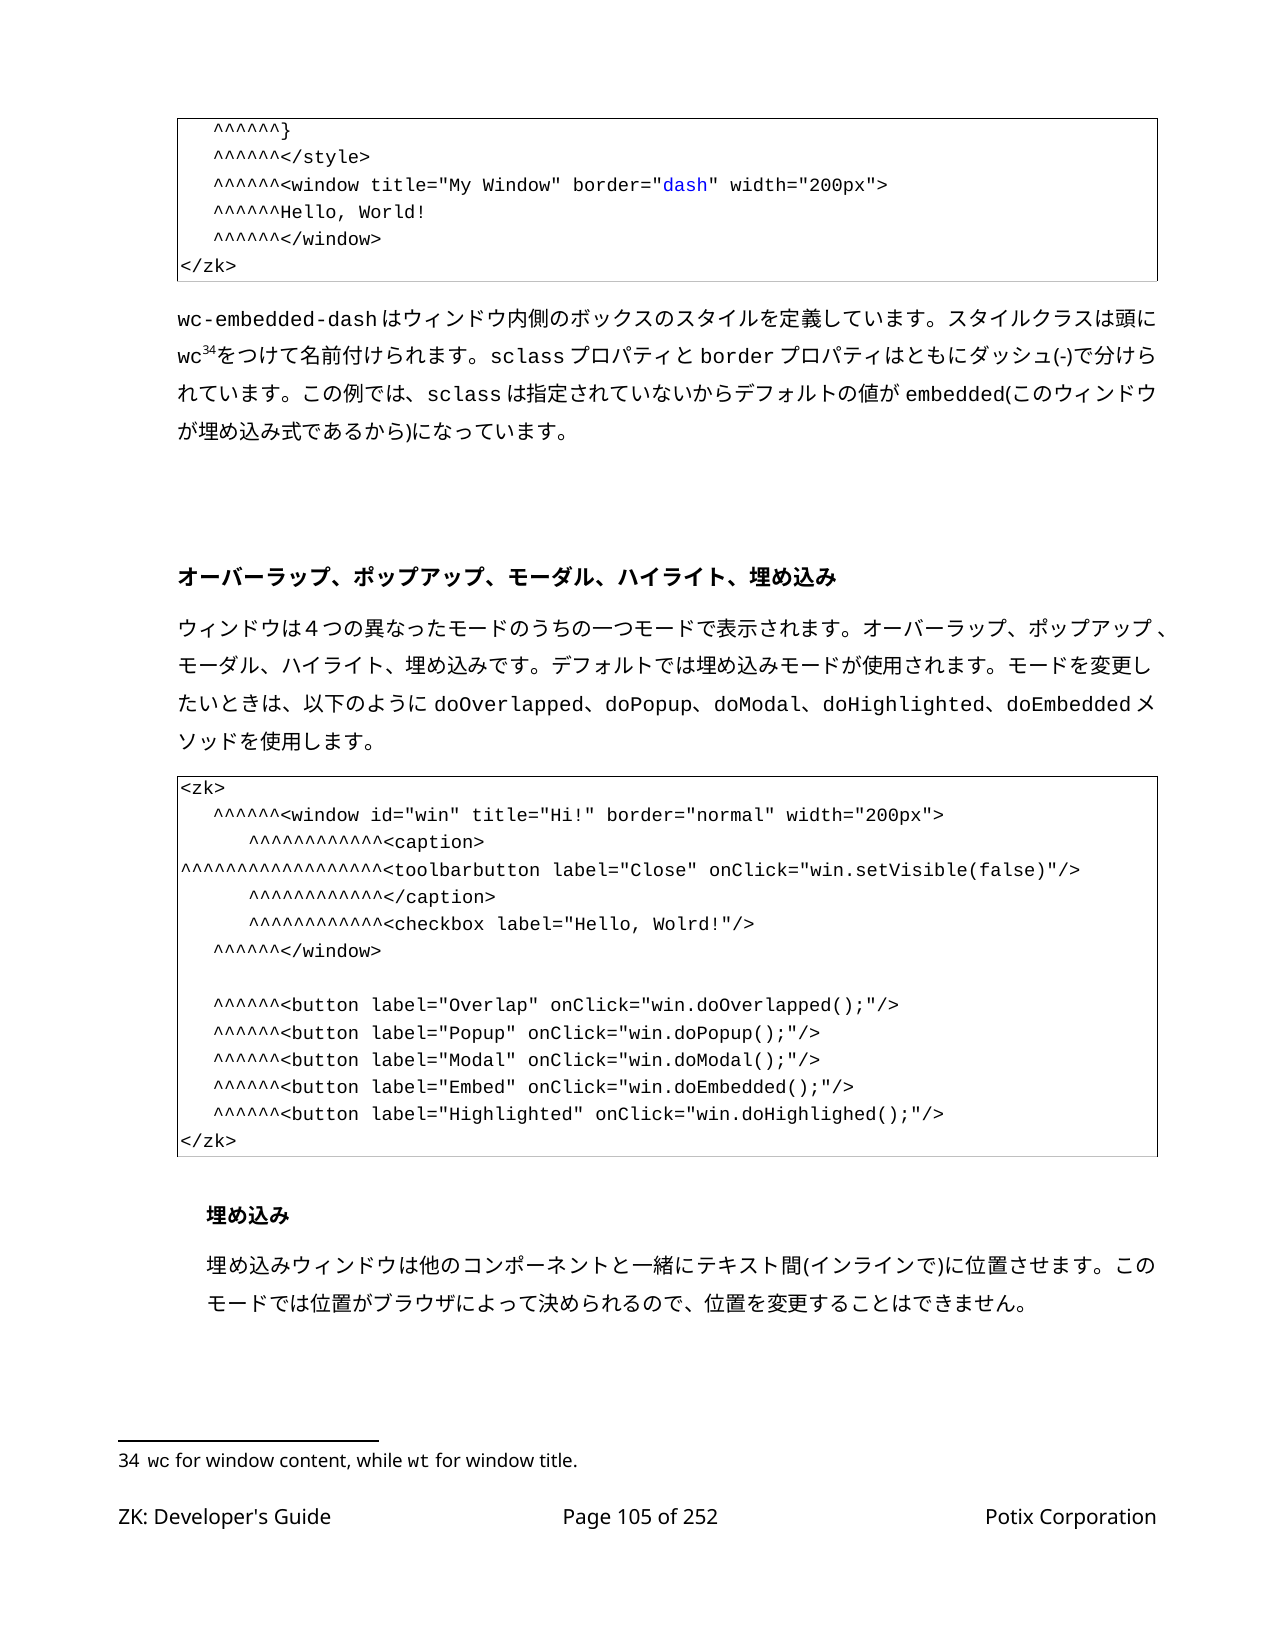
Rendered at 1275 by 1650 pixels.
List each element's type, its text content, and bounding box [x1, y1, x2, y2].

text ^^^^^^</window> [178, 227, 892, 251]
text ^^^^^^<button label="Modal" onClick="win.doModal();"/> [178, 1048, 1157, 1072]
text ^^^^^^</window> [178, 939, 1157, 963]
text ^^^^^^<button label="Popup" onClick="win.doPopup();"/> [178, 1021, 1157, 1045]
text ^^^^^^^^^^^^^^^^^^<toolbarbutton label="Close" onClick="win.setVisible(false)"/> [178, 857, 1157, 882]
text 埋め込みウィンドウは他のコンポーネントと一緒にテキスト間(インラインで)に位置させます。このモードでは位置がブラウザによって決められるので、位置を変更することはできません。 [207, 1250, 1157, 1317]
text ^^^^^^</style> [178, 145, 1157, 169]
text ^^^^^^^^^^^^</caption> [178, 884, 1157, 909]
text </zk> [178, 1129, 1157, 1156]
subtitle オーバーラップ、ポップアップ、モーダル、ハイライト、埋め込み [177, 560, 1157, 592]
text </zk> [178, 254, 1157, 281]
text ^^^^^^^^^^^^<caption> [178, 830, 1157, 854]
subtitle 埋め込み [207, 1199, 1157, 1229]
text ^^^^^^<button label="Overlap" onClick="win.doOverlapped();"/> [178, 993, 1157, 1018]
text ^^^^^^Hello, World! [178, 200, 1157, 224]
text ^^^^^^<window id="win" title="Hi!" border="normal" width="200px"> [178, 803, 1157, 827]
text ^^^^^^} [178, 119, 1157, 142]
text ^^^^^^^^^^^^<checkbox label="Hello, Wolrd!"/> [178, 912, 1157, 936]
text <zk> [178, 777, 1157, 800]
text wc-embedded-dashはウィンドウ内側のボックスのスタイルを定義しています。スタイルクラスは頭にwcをつけて名前付けられます。sclassプロパティとborderプロパティはともにダッシュ(-)で分けられています。この例では、sclassは指定されていないからデフォルトの値がembedded(このウィンドウが埋め込み式であるから)になっています。 [177, 302, 1157, 445]
text wc for window content, while wt for window title. [118, 1447, 1157, 1473]
text ウィンドウは４つの異なったモードのうちの一つモードで表示されます。オーバーラップ、ポップアップ、モーダル、ハイライト、埋め込みです。デフォルトでは埋め込みモードが使用されます。モードを変更したいときは、以下のようにdoOverlapped、doPopup、doModal、doHighlighted、doEmbeddedメソッドを使用します。 [177, 612, 1157, 755]
text ^^^^^^<button label="Embed" onClick="win.doEmbedded();"/> [178, 1075, 1157, 1099]
text ^^^^^^<button label="Highlighted" onClick="win.doHighlighed();"/> [178, 1102, 1157, 1126]
text ^^^^^^<window title="My Window" border="dash" width="200px"> [178, 172, 1157, 197]
